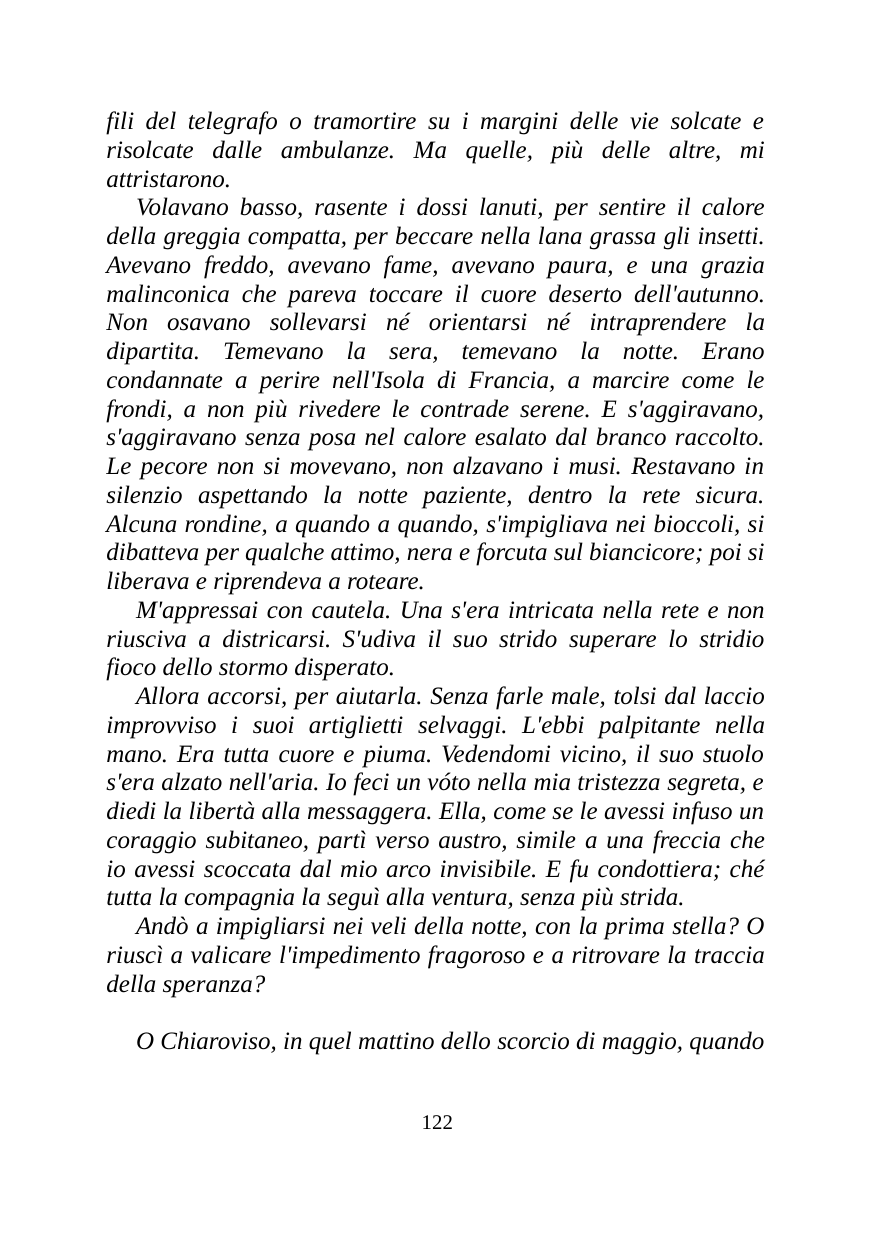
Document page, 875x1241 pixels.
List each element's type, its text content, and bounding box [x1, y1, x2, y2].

text O Chiaroviso, in quel mattino dello scorcio di maggio, quando [106, 1026, 768, 1055]
text M'appressai con cautela. Una s'era intricata nella rete e non riusciva a districarsi. S'udiva il suo strido superare lo stridio fioco dello stormo disperato. [106, 595, 768, 681]
text Andò a impigliarsi nei veli della notte, con la prima stella? O riuscì a valicare l'impedimento fragoroso e a ritrovare la traccia della speranza? [106, 911, 768, 997]
text Allora accorsi, per aiutarla. Senza farle male, tolsi dal laccio improvviso i suoi artiglietti selvaggi. L'ebbi palpitante nella mano. Era tutta cuore e piuma. Vedendomi vicino, il suo stuolo s'era alzato nell'aria. Io feci un vóto nella mia tristezza segreta, e diedi la libertà alla messaggera. Ella, come se le avessi infuso un coraggio subitaneo, partì verso austro, simile a una freccia che io avessi scoccata dal mio arco invisibile. E fu condottiera; ché tutta la compagnia la seguì alla ventura, senza più strida. [106, 681, 768, 911]
text fili del telegrafo o tramortire su i margini delle vie solcate e risolcate dalle ambulanze. Ma quelle, più delle altre, mi attristarono. [106, 106, 768, 192]
text Volavano basso, rasente i dossi lanuti, per sentire il calore della greggia compatta, per beccare nella lana grassa gli insetti. Avevano freddo, avevano fame, avevano paura, e una grazia malinconica che pareva toccare il cuore deserto dell'autunno. Non osavano sollevarsi né orientarsi né intraprendere la dipartita. Temevano la sera, temevano la notte. Erano condannate a perire nell'Isola di Francia, a marcire come le frondi, a non più rivedere le contrade serene. E s'aggiravano, s'aggiravano senza posa nel calore esalato dal branco raccolto. Le pecore non si movevano, non alzavano i musi. Restavano in silenzio aspettando la notte paziente, dentro la rete sicura. Alcuna rondine, a quando a quando, s'impigliava nei bioccoli, si dibatteva per qualche attimo, nera e forcuta sul biancicore; poi si liberava e riprendeva a roteare. [106, 192, 768, 595]
